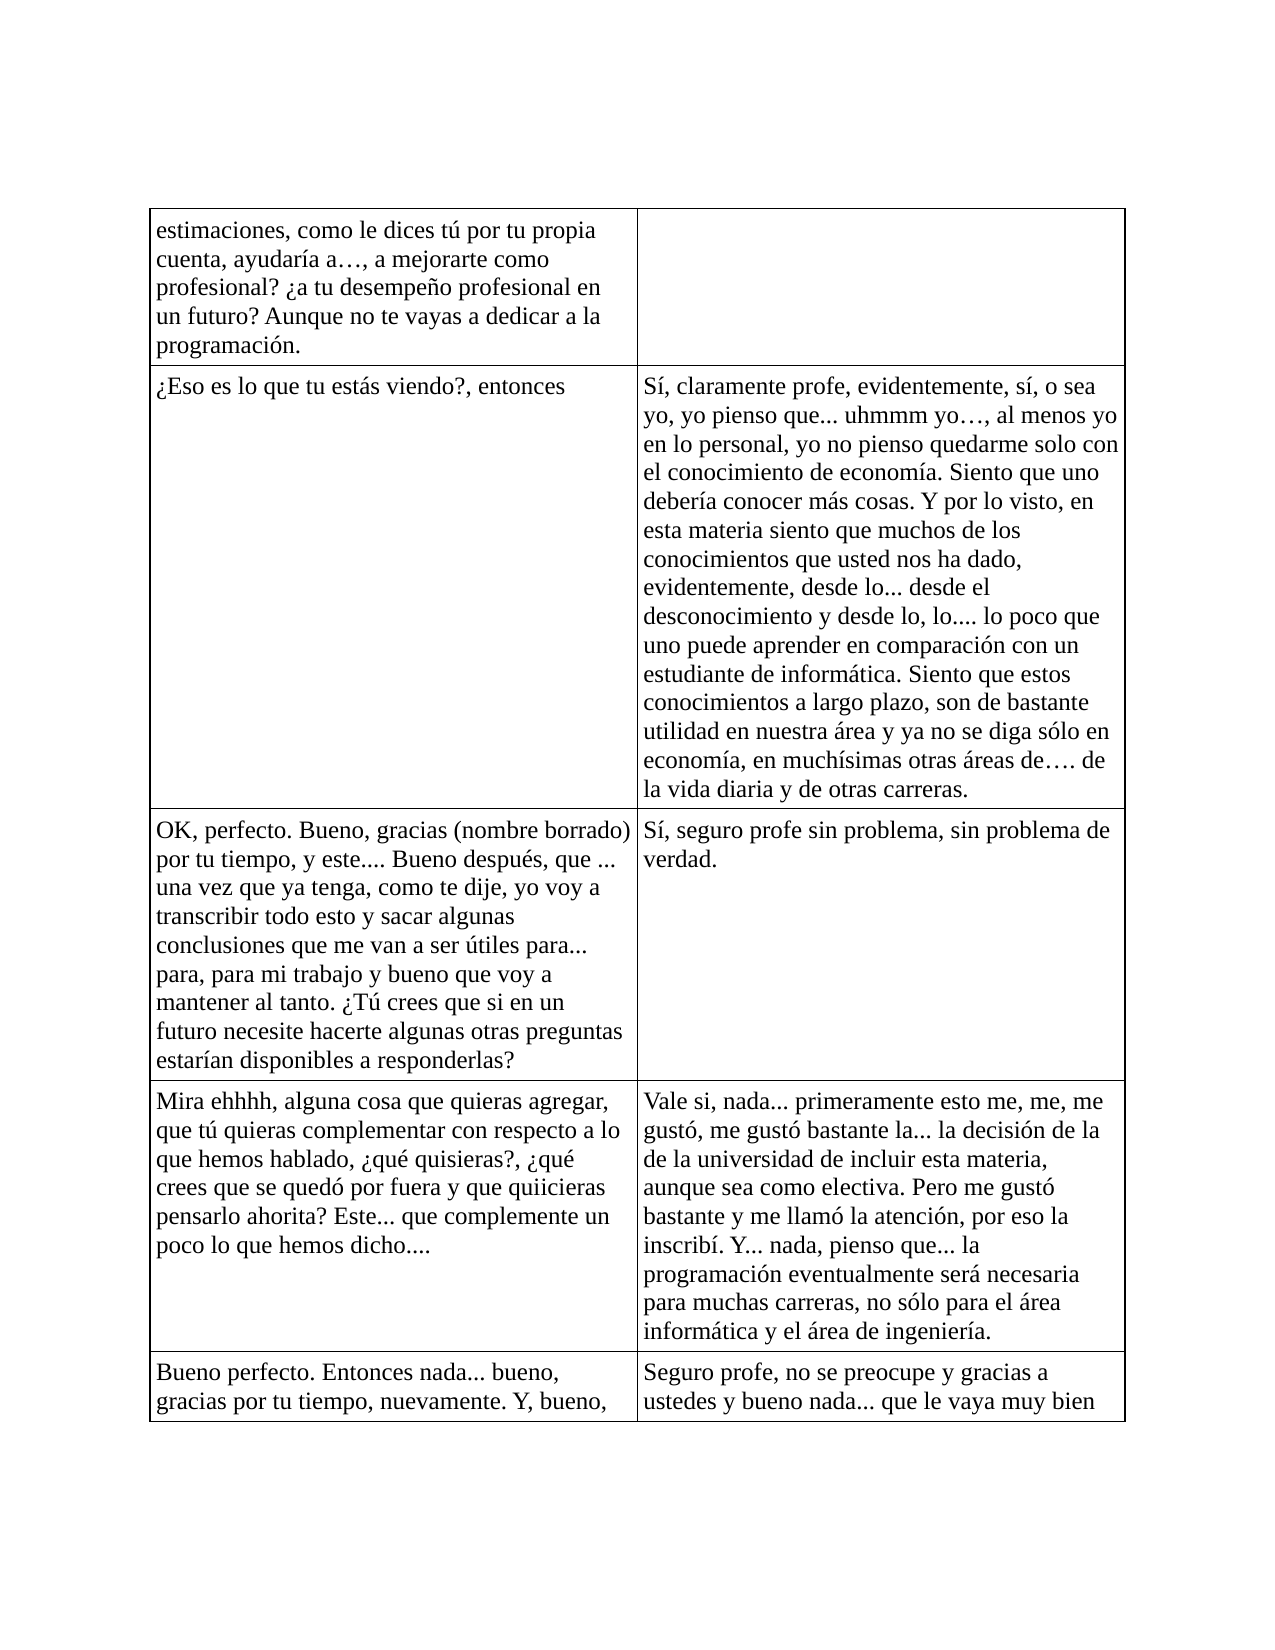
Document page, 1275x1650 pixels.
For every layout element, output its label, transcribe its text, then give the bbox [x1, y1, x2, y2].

table_cell Bueno perfecto. Entonces nada... bueno, gracias por tu tiempo, nuevamente. Y, bueno, [151, 1352, 637, 1421]
table_cell Sí, seguro profe sin problema, sin problema de verdad. [638, 809, 1124, 1079]
table_cell Mira ehhhh, alguna cosa que quieras agregar, que tú quieras complementar con respecto a lo que hemos hablado, ¿qué quisieras?, ¿qué crees que se quedó por fuera y que quiicieras pensarlo ahorita? Este... que complemente un poco lo que hemos dicho.... [151, 1081, 637, 1351]
table_cell Vale si, nada... primeramente esto me, me, me gustó, me gustó bastante la... la decisión de la de la universidad de incluir esta materia, aunque sea como electiva. Pero me gustó bastante y me llamó la atención, por eso la inscribí. Y... nada, pienso que... la programación eventualmente será necesaria para muchas carreras, no sólo para el área informática y el área de ingeniería. [638, 1081, 1124, 1351]
table_cell estimaciones, como le dices tú por tu propia cuenta, ayudaría a…, a mejorarte como profesional? ¿a tu desempeño profesional en un futuro? Aunque no te vayas a dedicar a la programación. [151, 209, 637, 364]
table_cell Seguro profe, no se preocupe y gracias a ustedes y bueno nada... que le vaya muy bien [638, 1352, 1124, 1421]
table_cell ¿Eso es lo que tu estás viendo?, entonces [151, 366, 637, 808]
table_cell Sí, claramente profe, evidentemente, sí, o sea yo, yo pienso que... uhmmm yo…, al menos yo en lo personal, yo no pienso quedarme solo con el conocimiento de economía. Siento que uno debería conocer más cosas. Y por lo visto, en esta materia siento que muchos de los conocimientos que usted nos ha dado, evidentemente, desde lo... desde el desconocimiento y desde lo, lo.... lo poco que uno puede aprender en comparación con un estudiante de informática. Siento que estos conocimientos a largo plazo, son de bastante utilidad en nuestra área y ya no se diga sólo en economía, en muchísimas otras áreas de…. de la vida diaria y de otras carreras. [638, 366, 1124, 808]
table_cell [638, 209, 1124, 364]
table_cell OK, perfecto. Bueno, gracias (nombre borrado) por tu tiempo, y este.... Bueno después, que ... una vez que ya tenga, como te dije, yo voy a transcribir todo esto y sacar algunas conclusiones que me van a ser útiles para... para, para mi trabajo y bueno que voy a mantener al tanto. ¿Tú crees que si en un futuro necesite hacerte algunas otras preguntas estarían disponibles a responderlas? [151, 809, 637, 1079]
